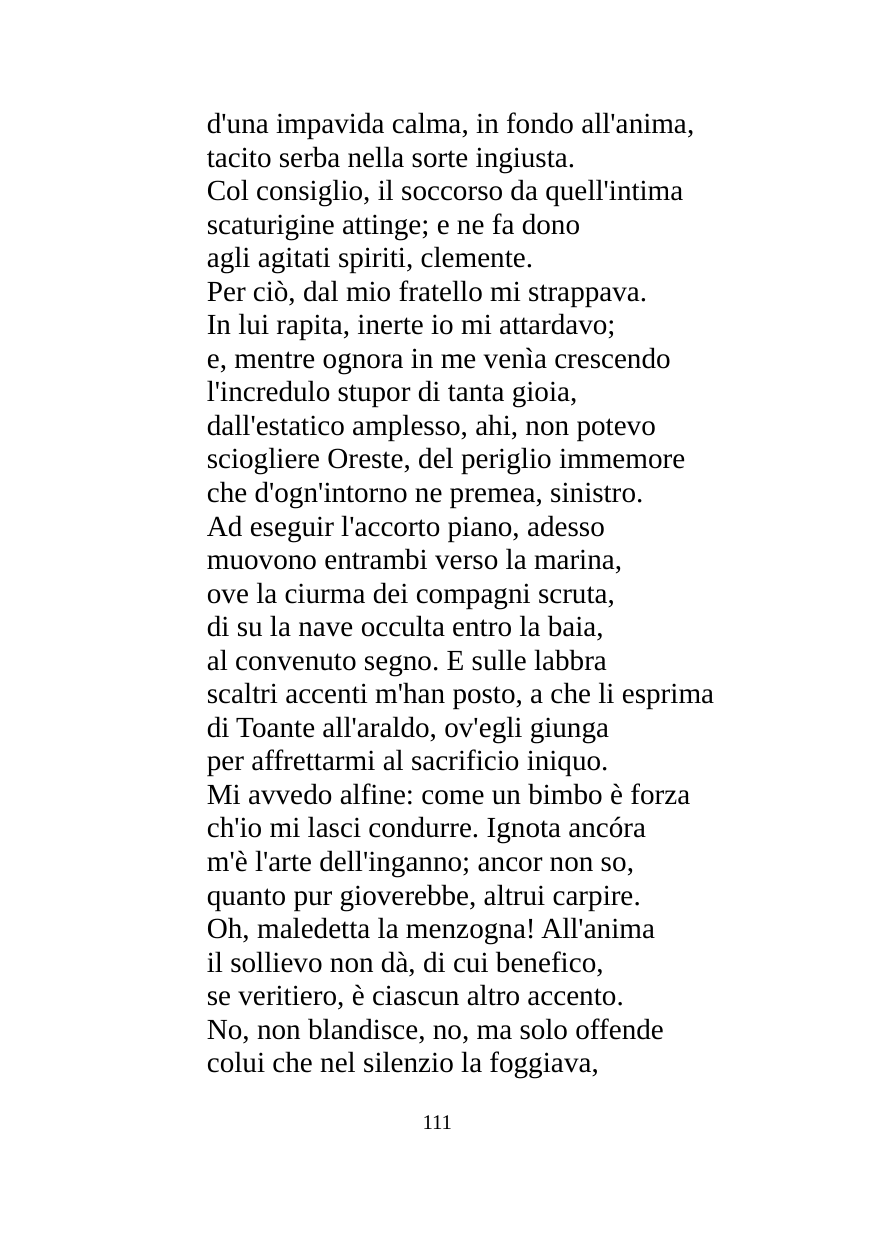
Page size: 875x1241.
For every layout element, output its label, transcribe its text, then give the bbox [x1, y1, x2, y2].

text d'una impavida calma, in fondo all'anima, tacito serba nella sorte ingiusta. Col consiglio, il soccorso da quell'intima scaturigine attinge; e ne fa dono agli agitati spiriti, clemente. Per ciò, dal mio fratello mi strappava. In lui rapita, inerte io mi attardavo; e, mentre ognora in me venìa crescendo l'incredulo stupor di tanta gioia, dall'estatico amplesso, ahi, non potevo sciogliere Oreste, del periglio immemore che d'ogn'intorno ne premea, sinistro. Ad eseguir l'accorto piano, adesso muovono entrambi verso la marina, ove la ciurma dei compagni scruta, di su la nave occulta entro la baia, al convenuto segno. E sulle labbra scaltri accenti m'han posto, a che li esprima di Toante all'araldo, ov'egli giunga per affrettarmi al sacrificio iniquo. Mi avvedo alfine: come un bimbo è forza ch'io mi lasci condurre. Ignota ancóra m'è l'arte dell'inganno; ancor non so, quanto pur gioverebbe, altrui carpire. Oh, maledetta la menzogna! All'anima il sollievo non dà, di cui benefico, se veritiero, è ciascun altro accento. No, non blandisce, no, ma solo offende colui che nel silenzio la foggiava, [106, 106, 768, 1079]
